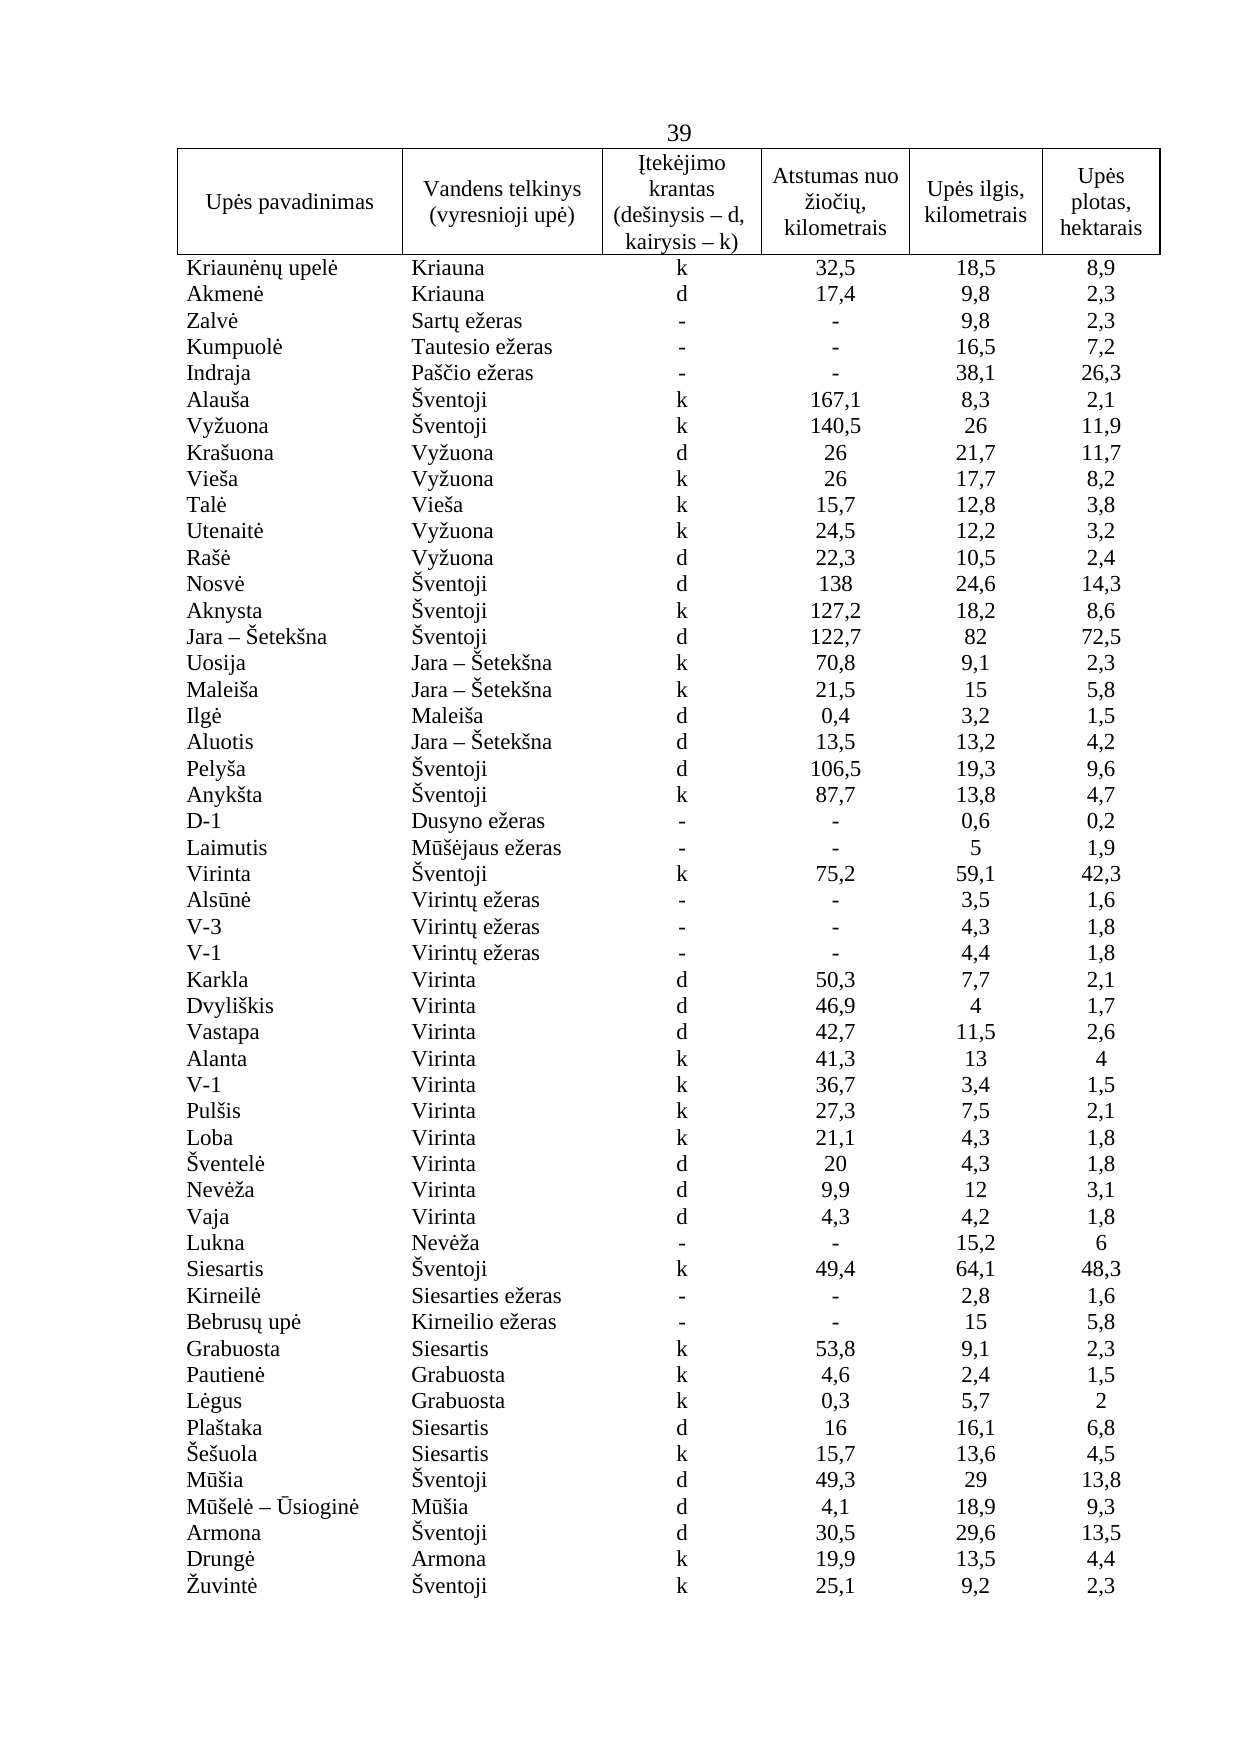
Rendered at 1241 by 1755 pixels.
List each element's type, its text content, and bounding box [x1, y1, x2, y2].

table_header Upės pavadinimas [178, 149, 402, 254]
table_cell Virinta [402, 1203, 602, 1229]
table_cell Jara – Šetekšna [177, 623, 402, 649]
table_cell D-1 [177, 808, 402, 834]
table_cell k [602, 1124, 762, 1150]
table_cell d [602, 1414, 762, 1440]
table_cell d [602, 1150, 762, 1176]
table_cell 15 [909, 676, 1042, 702]
table_cell Alsūnė [177, 887, 402, 913]
table_cell Siesartis [402, 1440, 602, 1466]
table_cell Jara – Šetekšna [402, 676, 602, 702]
table_cell Vaja [177, 1203, 402, 1229]
table_cell 1,7 [1042, 992, 1160, 1018]
table_cell 18,5 [909, 255, 1042, 280]
table_cell k [602, 1361, 762, 1387]
table_cell 46,9 [762, 992, 909, 1018]
table_cell 13 [909, 1045, 1042, 1071]
table_cell 7,7 [909, 966, 1042, 992]
table_cell - [602, 808, 762, 834]
table_cell - [602, 1308, 762, 1334]
table_cell 13,6 [909, 1440, 1042, 1466]
table_cell Virinta [402, 1045, 602, 1071]
table_cell 36,7 [762, 1071, 909, 1097]
table_cell Talė [177, 491, 402, 518]
table_cell 59,1 [909, 860, 1042, 887]
table_cell - [762, 913, 909, 939]
table_cell 16 [762, 1414, 909, 1440]
table_cell - [602, 307, 762, 333]
table_cell 19,9 [762, 1545, 909, 1572]
table_cell 38,1 [909, 360, 1042, 386]
table_cell 2,4 [1042, 544, 1160, 570]
table_cell d [602, 1493, 762, 1519]
table_cell k [602, 491, 762, 518]
table_cell 138 [762, 570, 909, 597]
table_cell Šventoji [402, 570, 602, 597]
table_cell 16,1 [909, 1414, 1042, 1440]
table_cell Virinta [402, 1124, 602, 1150]
table_cell 8,2 [1042, 465, 1160, 491]
table_cell 2,3 [1042, 649, 1160, 676]
table_cell 26,3 [1042, 360, 1160, 386]
table_cell k [602, 649, 762, 676]
table_cell 8,3 [909, 386, 1042, 412]
table_cell Kriauna [402, 255, 602, 280]
table_cell 2,1 [1042, 966, 1160, 992]
table_cell 19,3 [909, 755, 1042, 781]
table_cell 4,1 [762, 1493, 909, 1519]
table_cell 0,3 [762, 1387, 909, 1414]
table_cell 8,6 [1042, 597, 1160, 623]
table_cell Jara – Šetekšna [402, 649, 602, 676]
table_header Vandens telkinys (vyresnioji upė) [403, 149, 602, 254]
table_cell Mūšia [402, 1493, 602, 1519]
table_cell 24,6 [909, 570, 1042, 597]
table_cell Pautienė [177, 1361, 402, 1387]
table_cell Kirneilio ežeras [402, 1308, 602, 1334]
table_cell Šventoji [402, 860, 602, 887]
table_cell 21,1 [762, 1124, 909, 1150]
table_cell k [602, 1572, 762, 1598]
table_cell - [602, 887, 762, 913]
table_cell Sartų ežeras [402, 307, 602, 333]
table_cell 22,3 [762, 544, 909, 570]
table_cell Vieša [177, 465, 402, 491]
table_cell k [602, 1440, 762, 1466]
table_cell k [602, 518, 762, 544]
table_cell Šventoji [402, 1466, 602, 1493]
table_cell 4,4 [909, 939, 1042, 966]
table_cell Šventoji [402, 597, 602, 623]
table_cell 9,8 [909, 307, 1042, 333]
table_cell Indraja [177, 360, 402, 386]
table_cell 1,8 [1042, 1203, 1160, 1229]
table_cell Zalvė [177, 307, 402, 333]
table_cell d [602, 992, 762, 1018]
table_cell Aluotis [177, 729, 402, 755]
table_cell 13,8 [1042, 1466, 1160, 1493]
table_cell d [602, 570, 762, 597]
table_cell Grabuosta [402, 1387, 602, 1414]
table_cell 4,7 [1042, 781, 1160, 807]
table_cell k [602, 1387, 762, 1414]
table_cell V-3 [177, 913, 402, 939]
table_cell 167,1 [762, 386, 909, 412]
table_cell Virintų ežeras [402, 939, 602, 966]
table_cell 72,5 [1042, 623, 1160, 649]
table_cell - [602, 360, 762, 386]
table_cell k [602, 1256, 762, 1282]
table_cell 17,4 [762, 280, 909, 307]
table_cell - [762, 887, 909, 913]
table_cell 4,2 [1042, 729, 1160, 755]
table_cell 4,4 [1042, 1545, 1160, 1572]
table_cell d [602, 544, 762, 570]
table_cell Virinta [402, 992, 602, 1018]
table_cell Šventoji [402, 781, 602, 807]
table_cell Dvyliškis [177, 992, 402, 1018]
table_cell Virinta [402, 1176, 602, 1203]
table_cell Siesarties ežeras [402, 1282, 602, 1308]
table_cell 11,9 [1042, 412, 1160, 438]
table_header Upės ilgis, kilometrais [910, 149, 1042, 254]
table_cell k [602, 412, 762, 438]
table_header Įtekėjimo krantas (dešinysis – d, kairysis – k) [603, 149, 761, 254]
table_cell 3,4 [909, 1071, 1042, 1097]
table_cell d [602, 280, 762, 307]
table_cell - [762, 1282, 909, 1308]
table_cell k [602, 465, 762, 491]
table_cell 5,7 [909, 1387, 1042, 1414]
table_cell 16,5 [909, 333, 1042, 359]
table_cell k [602, 1098, 762, 1124]
table_cell k [602, 1335, 762, 1361]
table_cell 11,7 [1042, 439, 1160, 465]
table_cell Loba [177, 1124, 402, 1150]
table_cell 49,4 [762, 1256, 909, 1282]
table_cell - [762, 939, 909, 966]
table_cell Mūšelė – Ūsioginė [177, 1493, 402, 1519]
table_cell Žuvintė [177, 1572, 402, 1598]
table_cell Vyžuona [402, 544, 602, 570]
table_cell - [762, 1308, 909, 1334]
table_cell 20 [762, 1150, 909, 1176]
table_cell Paščio ežeras [402, 360, 602, 386]
table_cell - [762, 360, 909, 386]
table_cell 9,1 [909, 1335, 1042, 1361]
table_cell 6,8 [1042, 1414, 1160, 1440]
table_cell Grabuosta [402, 1361, 602, 1387]
table_cell Nevėža [402, 1229, 602, 1256]
table_cell Anykšta [177, 781, 402, 807]
table_cell - [762, 834, 909, 860]
table_cell 3,8 [1042, 491, 1160, 518]
table_cell d [602, 1466, 762, 1493]
table_cell 70,8 [762, 649, 909, 676]
table_cell Krašuona [177, 439, 402, 465]
table_cell 9,8 [909, 280, 1042, 307]
table_cell d [602, 623, 762, 649]
table_cell Virinta [402, 1018, 602, 1045]
table_cell 106,5 [762, 755, 909, 781]
table_cell Siesartis [402, 1335, 602, 1361]
table_cell 140,5 [762, 412, 909, 438]
table_cell 122,7 [762, 623, 909, 649]
table_cell Uosija [177, 649, 402, 676]
table_cell 1,6 [1042, 887, 1160, 913]
table_cell Virintų ežeras [402, 887, 602, 913]
table_cell 26 [909, 412, 1042, 438]
table_cell 5,8 [1042, 1308, 1160, 1334]
table_cell Karkla [177, 966, 402, 992]
table_cell Lėgus [177, 1387, 402, 1414]
table_cell 5,8 [1042, 676, 1160, 702]
table_cell 7,5 [909, 1098, 1042, 1124]
table_cell 12,2 [909, 518, 1042, 544]
table_cell 48,3 [1042, 1256, 1160, 1282]
table_cell d [602, 702, 762, 728]
table_cell k [602, 781, 762, 807]
table_cell k [602, 676, 762, 702]
table_cell 29 [909, 1466, 1042, 1493]
table_cell Laimutis [177, 834, 402, 860]
table_cell Šventoji [402, 623, 602, 649]
table_cell 42,3 [1042, 860, 1160, 887]
table_cell 49,3 [762, 1466, 909, 1493]
table_cell 1,5 [1042, 1071, 1160, 1097]
table_cell Nevėža [177, 1176, 402, 1203]
table_cell Bebrusų upė [177, 1308, 402, 1334]
table_cell 17,7 [909, 465, 1042, 491]
table_cell Ilgė [177, 702, 402, 728]
table_cell 2,3 [1042, 1335, 1160, 1361]
table_cell k [602, 1045, 762, 1071]
table_cell Virinta [402, 966, 602, 992]
table_cell k [602, 1545, 762, 1572]
table_cell 2,3 [1042, 280, 1160, 307]
table_cell Jara – Šetekšna [402, 729, 602, 755]
table_cell Virinta [402, 1150, 602, 1176]
table_cell 53,8 [762, 1335, 909, 1361]
table_cell 10,5 [909, 544, 1042, 570]
table_cell - [602, 834, 762, 860]
table_header Atstumas nuo žiočių, kilometrais [762, 149, 909, 254]
table_cell Šventoji [402, 1519, 602, 1545]
table_cell Kumpuolė [177, 333, 402, 359]
table_cell 4 [909, 992, 1042, 1018]
table_cell Alanta [177, 1045, 402, 1071]
table_cell 13,5 [909, 1545, 1042, 1572]
table_cell 18,9 [909, 1493, 1042, 1519]
table_cell 26 [762, 465, 909, 491]
table_cell k [602, 1071, 762, 1097]
table_cell Šventelė [177, 1150, 402, 1176]
table_cell 9,6 [1042, 755, 1160, 781]
table_cell 12,8 [909, 491, 1042, 518]
table_cell 50,3 [762, 966, 909, 992]
table_cell Aknysta [177, 597, 402, 623]
table_cell Kriauna [402, 280, 602, 307]
table_cell 1,5 [1042, 702, 1160, 728]
table_cell - [762, 1229, 909, 1256]
table_cell 42,7 [762, 1018, 909, 1045]
table_cell Mūšėjaus ežeras [402, 834, 602, 860]
table_cell 41,3 [762, 1045, 909, 1071]
table_cell 13,8 [909, 781, 1042, 807]
table_cell 127,2 [762, 597, 909, 623]
table_cell 1,8 [1042, 913, 1160, 939]
table_cell 1,8 [1042, 1150, 1160, 1176]
table_cell 3,5 [909, 887, 1042, 913]
table_cell 15,7 [762, 1440, 909, 1466]
table_cell Pulšis [177, 1098, 402, 1124]
table_cell d [602, 1176, 762, 1203]
table_cell V-1 [177, 1071, 402, 1097]
table_cell 32,5 [762, 255, 909, 280]
table_cell Šventoji [402, 386, 602, 412]
table_cell 15,7 [762, 491, 909, 518]
table_cell Tautesio ežeras [402, 333, 602, 359]
table_cell 0,4 [762, 702, 909, 728]
table_cell 12 [909, 1176, 1042, 1203]
table_cell Maleiša [402, 702, 602, 728]
table_cell - [762, 307, 909, 333]
table_cell V-1 [177, 939, 402, 966]
table_header Upės plotas, hektarais [1043, 149, 1159, 254]
table_cell - [602, 1282, 762, 1308]
table_cell 4,3 [762, 1203, 909, 1229]
table_cell - [602, 333, 762, 359]
table_cell 82 [909, 623, 1042, 649]
table_cell 64,1 [909, 1256, 1042, 1282]
table_cell 13,2 [909, 729, 1042, 755]
table_cell d [602, 1203, 762, 1229]
table_cell Kriaunėnų upelė [177, 255, 402, 280]
table_cell d [602, 1519, 762, 1545]
table_cell 1,5 [1042, 1361, 1160, 1387]
table_cell 13,5 [762, 729, 909, 755]
table_cell 15 [909, 1308, 1042, 1334]
table_cell 4 [1042, 1045, 1160, 1071]
table_cell Lukna [177, 1229, 402, 1256]
table_cell 4,2 [909, 1203, 1042, 1229]
table_cell Šešuola [177, 1440, 402, 1466]
table_cell 3,2 [909, 702, 1042, 728]
table_cell 21,5 [762, 676, 909, 702]
table_cell Siesartis [177, 1256, 402, 1282]
table_cell 15,2 [909, 1229, 1042, 1256]
table_cell k [602, 255, 762, 280]
table_cell Rašė [177, 544, 402, 570]
table_cell 2 [1042, 1387, 1160, 1414]
table_cell 9,3 [1042, 1493, 1160, 1519]
table_cell 4,6 [762, 1361, 909, 1387]
table_cell 87,7 [762, 781, 909, 807]
table_cell Virinta [177, 860, 402, 887]
table_cell 21,7 [909, 439, 1042, 465]
table_cell 2,1 [1042, 1098, 1160, 1124]
table_cell 3,1 [1042, 1176, 1160, 1203]
table_cell 18,2 [909, 597, 1042, 623]
table_cell d [602, 755, 762, 781]
table_cell 24,5 [762, 518, 909, 544]
table_cell 6 [1042, 1229, 1160, 1256]
table_cell d [602, 729, 762, 755]
table_cell Virintų ežeras [402, 913, 602, 939]
table_cell 11,5 [909, 1018, 1042, 1045]
table_cell Grabuosta [177, 1335, 402, 1361]
table_cell Šventoji [402, 1572, 602, 1598]
table_cell - [602, 939, 762, 966]
table_cell 2,3 [1042, 1572, 1160, 1598]
table_cell 4,3 [909, 1124, 1042, 1150]
table_cell Drungė [177, 1545, 402, 1572]
table_cell Vyžuona [402, 518, 602, 544]
table_cell 14,3 [1042, 570, 1160, 597]
table_cell Kirneilė [177, 1282, 402, 1308]
table_cell Vyžuona [177, 412, 402, 438]
table_cell d [602, 439, 762, 465]
table_cell 2,4 [909, 1361, 1042, 1387]
table_cell d [602, 966, 762, 992]
table_cell 25,1 [762, 1572, 909, 1598]
table_cell - [762, 808, 909, 834]
table_cell 4,3 [909, 1150, 1042, 1176]
table_cell 1,9 [1042, 834, 1160, 860]
table_cell 1,6 [1042, 1282, 1160, 1308]
table_cell Vieša [402, 491, 602, 518]
table_cell 5 [909, 834, 1042, 860]
table_cell Maleiša [177, 676, 402, 702]
table_cell 0,2 [1042, 808, 1160, 834]
table_cell - [762, 333, 909, 359]
table_cell 9,9 [762, 1176, 909, 1203]
table_cell 2,6 [1042, 1018, 1160, 1045]
table_cell 27,3 [762, 1098, 909, 1124]
table_cell d [602, 1018, 762, 1045]
table_cell Vyžuona [402, 465, 602, 491]
table_cell 9,2 [909, 1572, 1042, 1598]
table_cell 8,9 [1042, 255, 1160, 280]
table_cell 4,3 [909, 913, 1042, 939]
table_cell 7,2 [1042, 333, 1160, 359]
table_cell Plaštaka [177, 1414, 402, 1440]
table_cell Armona [402, 1545, 602, 1572]
table_cell - [602, 913, 762, 939]
table_cell Utenaitė [177, 518, 402, 544]
table_cell Virinta [402, 1098, 602, 1124]
table_cell 0,6 [909, 808, 1042, 834]
table_cell k [602, 386, 762, 412]
table_cell k [602, 860, 762, 887]
table_cell Vastapa [177, 1018, 402, 1045]
table_cell Alauša [177, 386, 402, 412]
table_cell 3,2 [1042, 518, 1160, 544]
table_cell - [602, 1229, 762, 1256]
table_cell Dusyno ežeras [402, 808, 602, 834]
table_cell 4,5 [1042, 1440, 1160, 1466]
table_cell Nosvė [177, 570, 402, 597]
table_cell 2,1 [1042, 386, 1160, 412]
table_cell Vyžuona [402, 439, 602, 465]
table_cell Šventoji [402, 412, 602, 438]
table_cell 2,3 [1042, 307, 1160, 333]
table_cell k [602, 597, 762, 623]
table_cell 75,2 [762, 860, 909, 887]
table_cell Akmenė [177, 280, 402, 307]
table_cell Pelyša [177, 755, 402, 781]
table_cell Armona [177, 1519, 402, 1545]
table_cell 1,8 [1042, 1124, 1160, 1150]
table_cell Siesartis [402, 1414, 602, 1440]
table_cell 1,8 [1042, 939, 1160, 966]
table_cell 26 [762, 439, 909, 465]
table_cell 30,5 [762, 1519, 909, 1545]
table_cell 13,5 [1042, 1519, 1160, 1545]
table_cell Šventoji [402, 755, 602, 781]
table_cell 9,1 [909, 649, 1042, 676]
table_cell 2,8 [909, 1282, 1042, 1308]
table_cell Šventoji [402, 1256, 602, 1282]
table_cell 29,6 [909, 1519, 1042, 1545]
table_cell Virinta [402, 1071, 602, 1097]
table_cell Mūšia [177, 1466, 402, 1493]
